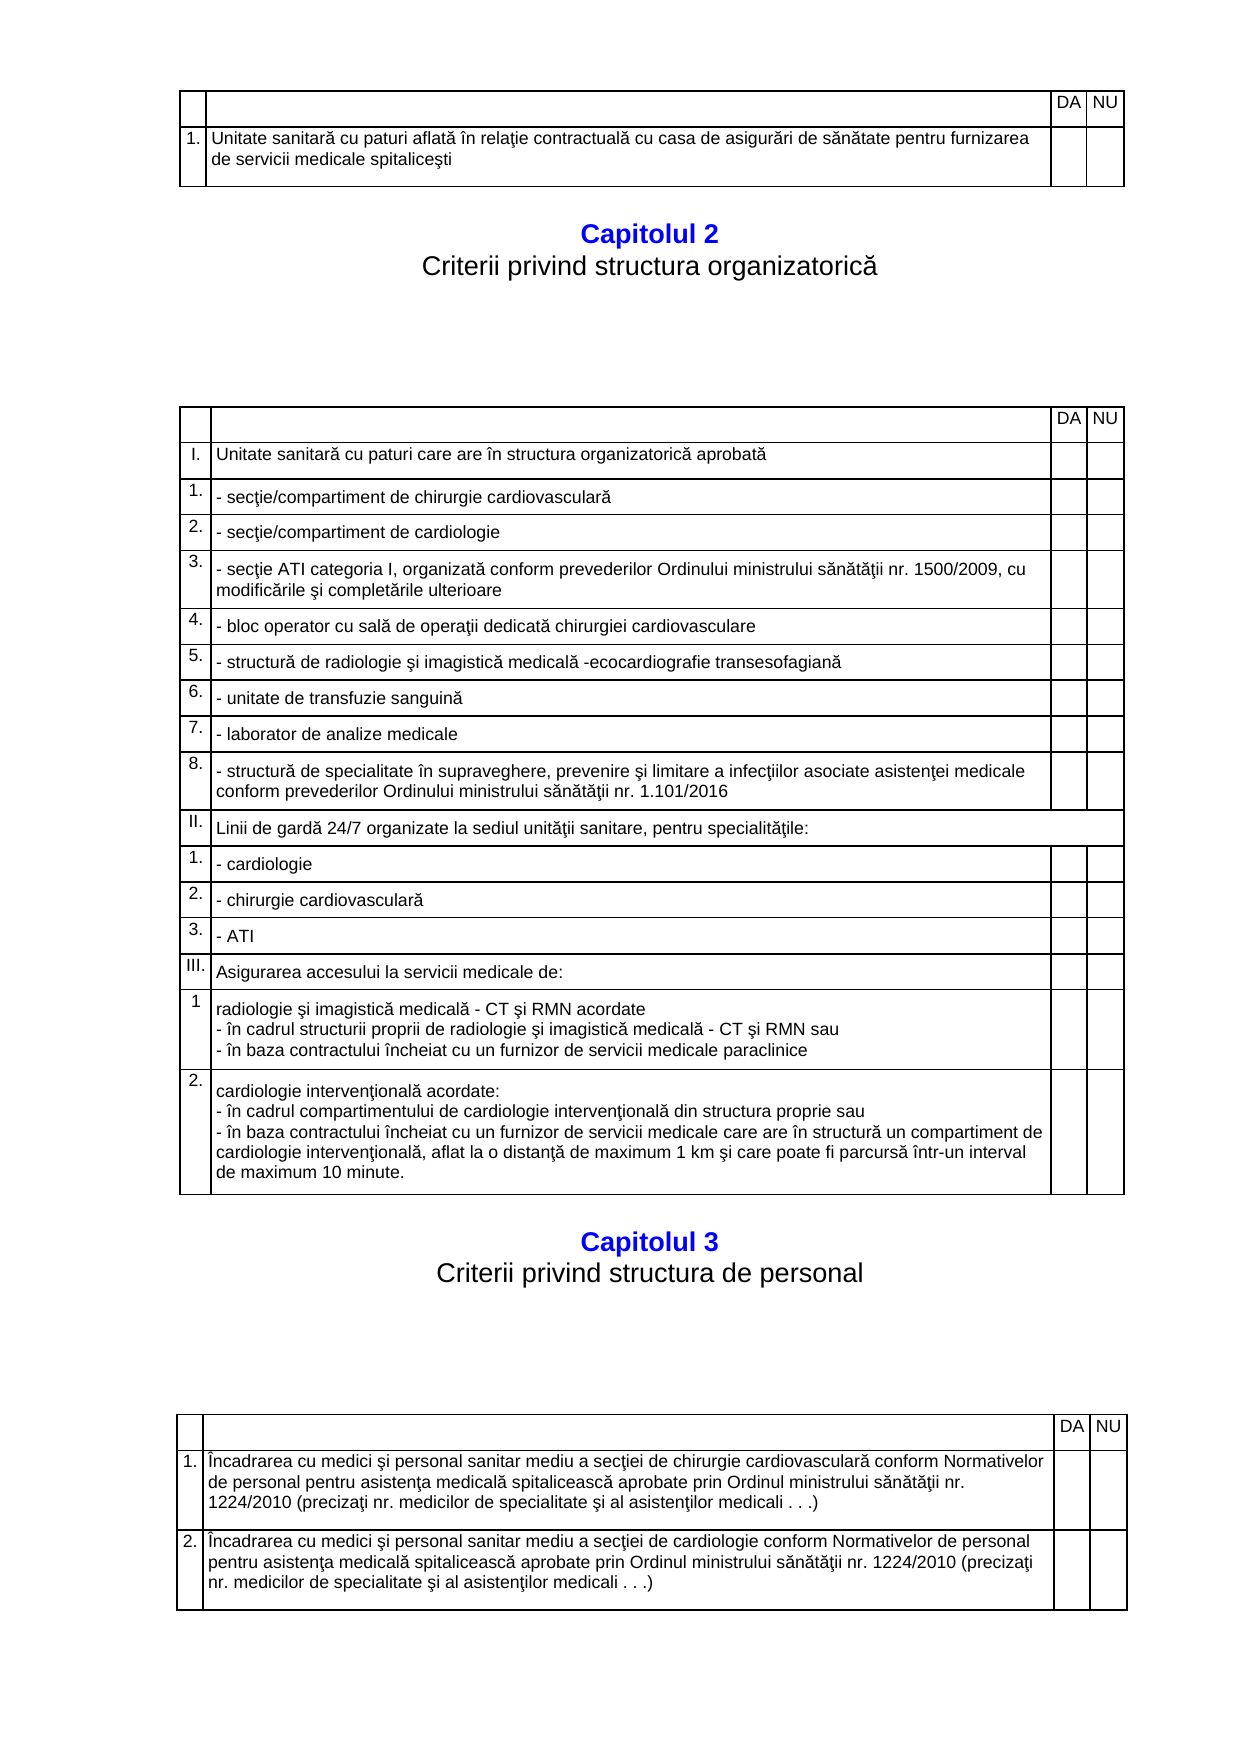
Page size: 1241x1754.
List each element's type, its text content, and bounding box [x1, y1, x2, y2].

table_cell - structură de radiologie şi imagistică medicală -ecocardiografie transesofagiană [212, 645, 1050, 679]
table_cell [175, 809, 179, 845]
table_cell - secţie/compartiment de cardiologie [212, 515, 1050, 550]
table_cell 6. [181, 681, 210, 715]
table_cell [204, 1415, 1053, 1450]
table_cell [1088, 681, 1123, 715]
table_cell Încadrarea cu medici şi personal sanitar mediu a secţiei de chirurgie cardiovasculară conform Normativelor de personal pentru asistenţa medicală spitalicească aprobate prin Ordinul ministrului sănătăţii nr. 1224/2010 (precizaţi nr. medicilor de specialitate şi al asistenţilor medicali . . .) [204, 1451, 1053, 1529]
table_header [1051, 375, 1087, 406]
table_cell 2. [178, 1531, 202, 1609]
table_header [180, 375, 211, 406]
table_cell 1. [181, 128, 205, 186]
table_cell - cardiologie [212, 847, 1050, 881]
table_cell [1088, 609, 1123, 643]
table_cell [1052, 1070, 1086, 1193]
table_header [1051, 59, 1087, 90]
table_cell III. [181, 955, 210, 989]
table_header [1087, 59, 1124, 90]
table_cell NU [1087, 92, 1123, 126]
table_cell [1091, 1451, 1126, 1529]
table_cell [1088, 1070, 1123, 1193]
table_cell [178, 1415, 202, 1450]
table_header [211, 375, 1051, 406]
table_cell [175, 679, 179, 715]
table_cell Linii de gardă 24/7 organizate la sediul unităţii sanitare, pentru specialităţile: [212, 811, 1123, 845]
table_cell [1088, 847, 1123, 881]
table_cell [1088, 515, 1123, 550]
table_cell [1052, 551, 1086, 607]
table_cell [1052, 128, 1086, 186]
table_cell - laborator de analize medicale [212, 717, 1050, 751]
table_cell [175, 1069, 179, 1193]
table_cell [175, 845, 179, 881]
table_cell 4. [181, 609, 210, 643]
table_cell 2. [181, 515, 210, 550]
table_cell [1087, 128, 1123, 186]
table_cell II. [181, 811, 210, 845]
table_cell - unitate de transfuzie sanguină [212, 681, 1050, 715]
table_cell [1055, 1531, 1089, 1609]
table_cell radiologie şi imagistică medicală - CT şi RMN acordate - în cadrul structurii proprii de radiologie şi imagistică medicală - CT şi RMN sau - în baza contractului încheiat cu un furnizor de servicii medicale paraclinice [212, 990, 1050, 1068]
table_cell [175, 989, 179, 1068]
table_header [172, 1383, 177, 1414]
table_cell [1052, 847, 1086, 881]
table_header [1087, 375, 1124, 406]
table_cell [1088, 443, 1123, 478]
table_cell [1088, 955, 1123, 989]
table_cell 3. [181, 551, 210, 607]
table_cell [1088, 480, 1123, 514]
table_cell [175, 608, 179, 643]
table_header [177, 1383, 203, 1414]
table_cell [1055, 1451, 1089, 1529]
table_cell DA [1052, 92, 1086, 126]
table_cell [175, 550, 179, 607]
table_cell [175, 406, 179, 442]
table_cell 2. [181, 1070, 210, 1193]
table_cell [1052, 480, 1086, 514]
table_cell NU [1088, 408, 1123, 442]
table_cell [1088, 883, 1123, 917]
table_cell [1052, 443, 1086, 478]
table_cell Unitate sanitară cu paturi aflată în relaţie contractuală cu casa de asigurări de sănătate pentru furnizarea de servicii medicale spitaliceşti [207, 128, 1050, 186]
table_cell I. [181, 443, 210, 478]
table_cell [175, 126, 179, 186]
table_cell Unitate sanitară cu paturi care are în structura organizatorică aprobată [212, 443, 1050, 478]
table_cell [175, 442, 179, 478]
table_cell cardiologie intervenţională acordate: - în cadrul compartimentului de cardiologie intervenţională din structura proprie sau - în baza contractului încheiat cu un furnizor de servicii medicale care are în structură un compartiment de cardiologie intervenţională, aflat la o distanţă de maximum 1 km şi care poate fi parcursă într-un interval de maximum 10 minute. [212, 1070, 1050, 1193]
table_header [180, 59, 206, 90]
table_cell 1 [181, 990, 210, 1068]
table_cell [172, 1529, 176, 1609]
table_cell 8. [181, 753, 210, 809]
table_cell [1088, 918, 1123, 953]
table_cell [172, 1414, 176, 1450]
table_cell NU [1091, 1415, 1126, 1450]
table_cell 2. [181, 883, 210, 917]
table_cell - structură de specialitate în supraveghere, prevenire şi limitare a infecţiilor asociate asistenţei medicale conform prevederilor Ordinului ministrului sănătăţii nr. 1.101/2016 [212, 753, 1050, 809]
table_header [206, 59, 1051, 90]
table_header [1090, 1383, 1127, 1414]
table_cell [1091, 1531, 1126, 1609]
table_cell [175, 953, 179, 989]
table_cell 1. [181, 847, 210, 881]
table_cell [1052, 990, 1086, 1068]
table_cell - secţie/compartiment de chirurgie cardiovasculară [212, 480, 1050, 514]
table_cell [175, 917, 179, 953]
table_header [175, 375, 180, 406]
table_cell [1052, 681, 1086, 715]
text Capitolul 3 Criterii privind structura de personal [118, 1226, 1181, 1351]
table_cell 1. [178, 1451, 202, 1529]
table_cell [1088, 753, 1123, 809]
table_cell [207, 92, 1050, 126]
table_cell [1088, 645, 1123, 679]
table_cell - chirurgie cardiovasculară [212, 883, 1050, 917]
table_cell - secţie ATI categoria I, organizată conform prevederilor Ordinului ministrului sănătăţii nr. 1500/2009, cu modificările şi completările ulterioare [212, 551, 1050, 607]
table_cell - bloc operator cu sală de operaţii dedicată chirurgiei cardiovasculare [212, 609, 1050, 643]
table_cell [181, 408, 210, 442]
table_cell [175, 715, 179, 751]
table_cell 5. [181, 645, 210, 679]
table_cell Încadrarea cu medici şi personal sanitar mediu a secţiei de cardiologie conform Normativelor de personal pentru asistenţa medicală spitalicească aprobate prin Ordinul ministrului sănătăţii nr. 1224/2010 (precizaţi nr. medicilor de specialitate şi al asistenţilor medicali . . .) [204, 1531, 1053, 1609]
text Capitolul 2 Criterii privind structura organizatorică [118, 218, 1181, 343]
table_cell - ATI [212, 918, 1050, 953]
table_cell [1052, 609, 1086, 643]
table_cell [172, 1450, 176, 1529]
table_cell [175, 514, 179, 550]
table_cell [1088, 990, 1123, 1068]
table_cell DA [1052, 408, 1086, 442]
table_cell 1. [181, 480, 210, 514]
table_cell [212, 408, 1050, 442]
table_cell DA [1055, 1415, 1089, 1450]
table_cell [1052, 918, 1086, 953]
table_header [1054, 1383, 1090, 1414]
table_header [175, 59, 180, 90]
table_cell [175, 478, 179, 514]
table_cell [175, 881, 179, 917]
table_cell [175, 90, 179, 126]
table_cell 7. [181, 717, 210, 751]
table_cell [1052, 955, 1086, 989]
table_cell [1052, 717, 1086, 751]
table_cell [1088, 551, 1123, 607]
table_header [203, 1383, 1054, 1414]
table_cell [1052, 515, 1086, 550]
table_cell Asigurarea accesului la servicii medicale de: [212, 955, 1050, 989]
table_cell [1052, 883, 1086, 917]
table_cell [175, 644, 179, 679]
table_cell [1052, 645, 1086, 679]
table_cell [181, 92, 205, 126]
table_cell [1052, 753, 1086, 809]
table_cell [1088, 717, 1123, 751]
table_cell 3. [181, 918, 210, 953]
table_cell [175, 751, 179, 809]
